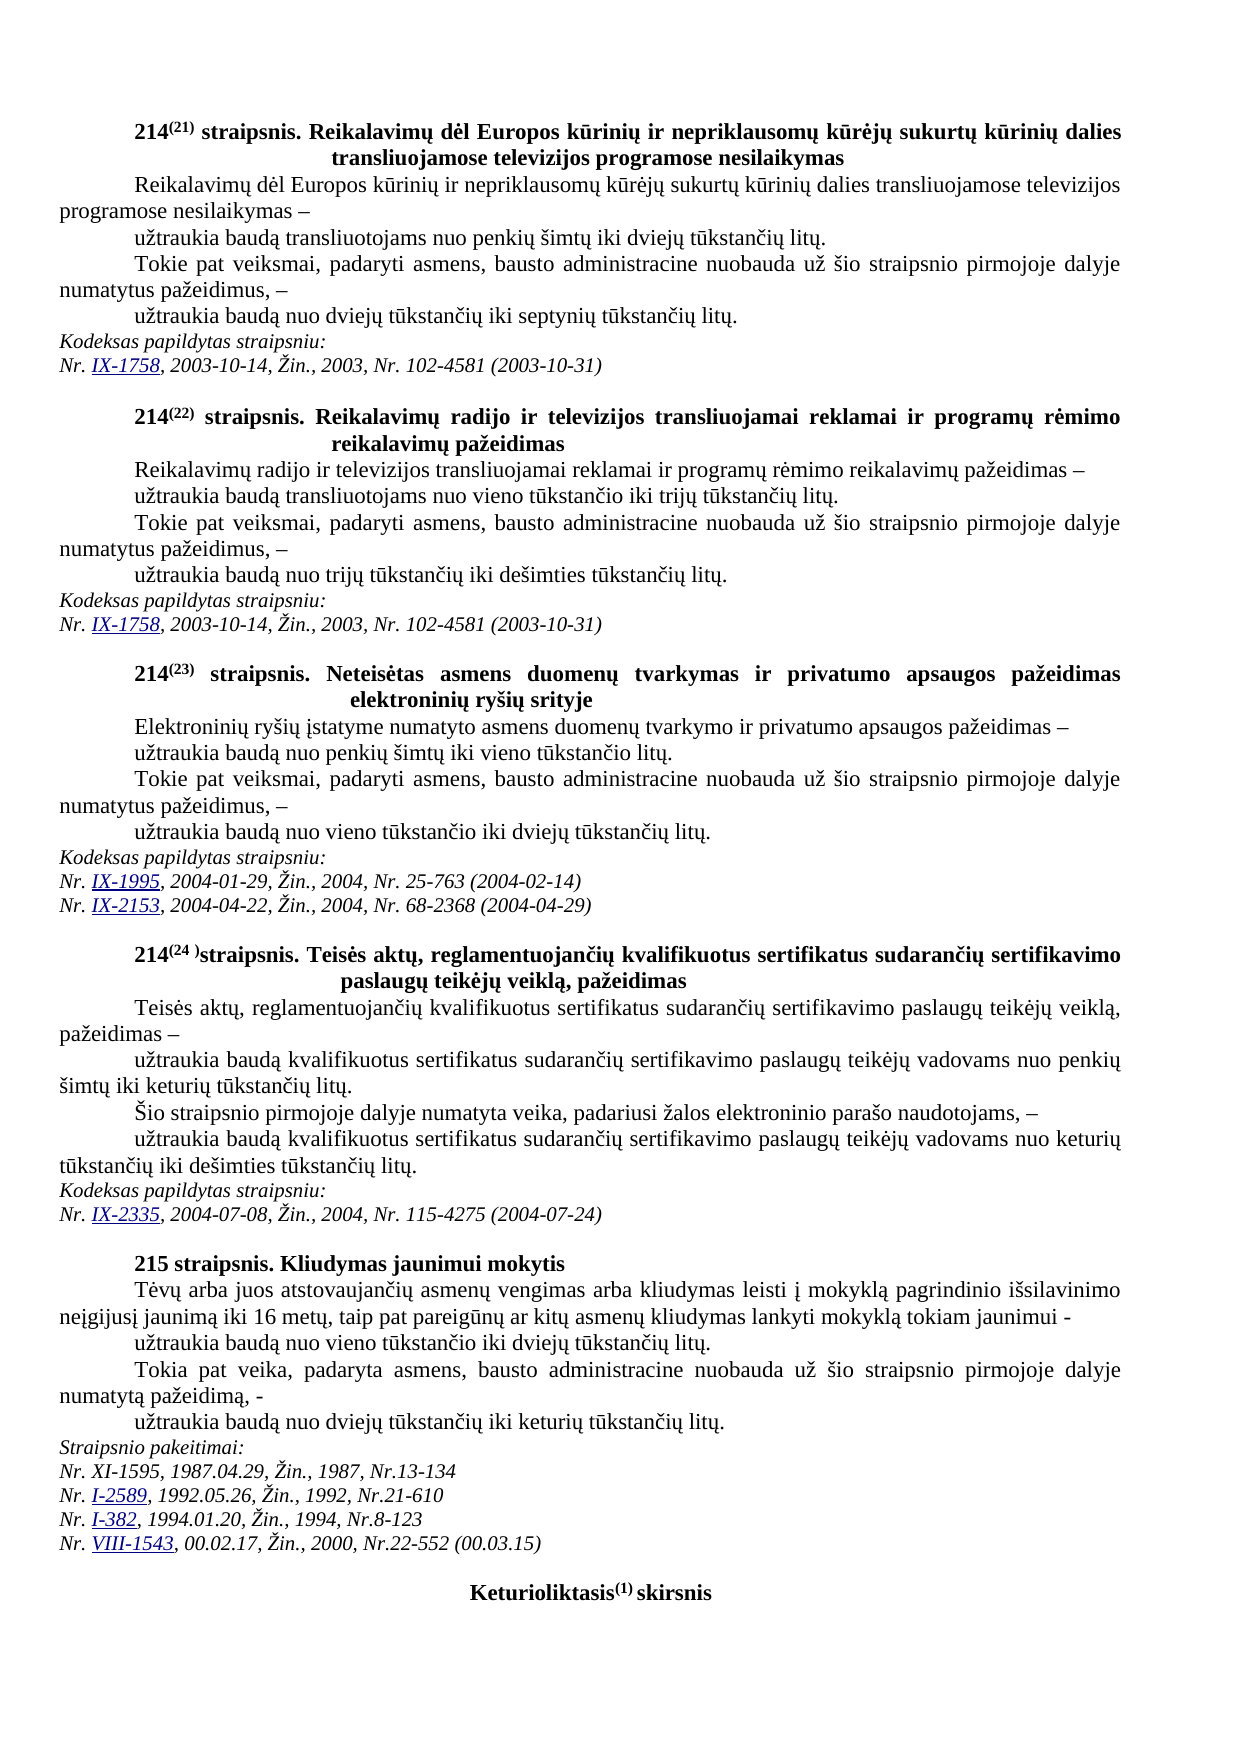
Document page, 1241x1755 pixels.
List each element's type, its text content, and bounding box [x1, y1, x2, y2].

text Tokie pat veiksmai, padaryti asmens, bausto administracine nuobauda už šio straipsnio pirmojoje dalyje numatytus pažeidimus, – [59, 509, 1122, 562]
text 214(21) straipsnis. Reikalavimų dėl Europos kūrinių ir nepriklausomų kūrėjų sukurtų kūrinių dalies transliuojamose televizijos programose nesilaikymas [134, 118, 1122, 171]
text Nr. IX-2153, 2004-04-22, Žin., 2004, Nr. 68-2368 (2004-04-29) [59, 893, 1122, 917]
text Kodeksas papildytas straipsniu: [59, 1178, 1122, 1202]
text Kodeksas papildytas straipsniu: [59, 844, 1122, 869]
subtitle Reikalavimų radijo ir televizijos transliuojamai reklamai ir programų rėmimo reikalavimų pažeidimas – [59, 456, 1122, 482]
text Teisės aktų, reglamentuojančių kvalifikuotus sertifikatus sudarančių sertifikavimo paslaugų teikėjų veiklą, pažeidimas – [59, 993, 1122, 1046]
text Tėvų arba juos atstovaujančių asmenų vengimas arba kliudymas leisti į mokyklą pagrindinio išsilavinimo neįgijusį jaunimą iki 16 metų, taip pat pareigūnų ar kitų asmenų kliudymas lankyti mokyklą tokiam jaunimui - [59, 1277, 1122, 1329]
text Kodeksas papildytas straipsniu: [59, 329, 1122, 353]
text užtraukia baudą kvalifikuotus sertifikatus sudarančių sertifikavimo paslaugų teikėjų vadovams nuo keturių tūkstančių iki dešimties tūkstančių litų. [59, 1125, 1122, 1178]
text Nr. IX-1758, 2003-10-14, Žin., 2003, Nr. 102-4581 (2003-10-31) [59, 353, 1122, 377]
text Straipsnio pakeitimai: [59, 1435, 1122, 1459]
text Nr. VIII-1543, 00.02.17, Žin., 2000, Nr.22-552 (00.03.15) [59, 1531, 1122, 1555]
text Šio straipsnio pirmojoje dalyje numatyta veika, padariusi žalos elektroninio parašo naudotojams, – [59, 1099, 1122, 1125]
text Nr. I-382, 1994.01.20, Žin., 1994, Nr.8-123 [59, 1507, 1122, 1531]
text Nr. XI-1595, 1987.04.29, Žin., 1987, Nr.13-134 [59, 1459, 1122, 1483]
text 214(23) straipsnis. Neteisėtas asmens duomenų tvarkymas ir privatumo apsaugos pažeidimas elektroninių ryšių srityje [134, 660, 1122, 713]
text užtraukia baudą transliuotojams nuo vieno tūkstančio iki trijų tūkstančių litų. [59, 482, 1122, 509]
text užtraukia baudą kvalifikuotus sertifikatus sudarančių sertifikavimo paslaugų teikėjų vadovams nuo penkių šimtų iki keturių tūkstančių litų. [59, 1046, 1122, 1099]
text Tokia pat veika, padaryta asmens, bausto administracine nuobauda už šio straipsnio pirmojoje dalyje numatytą pažeidimą, - [59, 1356, 1122, 1408]
text užtraukia baudą nuo penkių šimtų iki vieno tūkstančio litų. [59, 739, 1122, 766]
text Kodeksas papildytas straipsniu: [59, 588, 1122, 612]
text Nr. IX-1758, 2003-10-14, Žin., 2003, Nr. 102-4581 (2003-10-31) [59, 612, 1122, 636]
text užtraukia baudą nuo dviejų tūkstančių iki keturių tūkstančių litų. [59, 1408, 1122, 1435]
text Keturioliktasis(1) skirsnis [59, 1579, 1122, 1605]
text užtraukia baudą nuo dviejų tūkstančių iki septynių tūkstančių litų. [59, 303, 1122, 329]
text Tokie pat veiksmai, padaryti asmens, bausto administracine nuobauda už šio straipsnio pirmojoje dalyje numatytus pažeidimus, – [59, 250, 1122, 303]
text 214(22) straipsnis. Reikalavimų radijo ir televizijos transliuojamai reklamai ir programų rėmimo reikalavimų pažeidimas [134, 403, 1122, 456]
text 214(24 )straipsnis. Teisės aktų, reglamentuojančių kvalifikuotus sertifikatus sudarančių sertifikavimo paslaugų teikėjų veiklą, pažeidimas [134, 941, 1122, 993]
text Reikalavimų dėl Europos kūrinių ir nepriklausomų kūrėjų sukurtų kūrinių dalies transliuojamose televizijos programose nesilaikymas – [59, 171, 1122, 223]
text užtraukia baudą transliuotojams nuo penkių šimtų iki dviejų tūkstančių litų. [59, 223, 1122, 250]
text užtraukia baudą nuo vieno tūkstančio iki dviejų tūkstančių litų. [59, 1329, 1122, 1356]
text Nr. IX-1995, 2004-01-29, Žin., 2004, Nr. 25-763 (2004-02-14) [59, 869, 1122, 893]
text Tokie pat veiksmai, padaryti asmens, bausto administracine nuobauda už šio straipsnio pirmojoje dalyje numatytus pažeidimus, – [59, 766, 1122, 818]
text 215 straipsnis. Kliudymas jaunimui mokytis [59, 1250, 1122, 1277]
text Nr. IX-2335, 2004-07-08, Žin., 2004, Nr. 115-4275 (2004-07-24) [59, 1202, 1122, 1226]
text Elektroninių ryšių įstatyme numatyto asmens duomenų tvarkymo ir privatumo apsaugos pažeidimas – [59, 713, 1122, 739]
text Nr. I-2589, 1992.05.26, Žin., 1992, Nr.21-610 [59, 1483, 1122, 1507]
text užtraukia baudą nuo vieno tūkstančio iki dviejų tūkstančių litų. [59, 818, 1122, 844]
text užtraukia baudą nuo trijų tūkstančių iki dešimties tūkstančių litų. [59, 562, 1122, 588]
